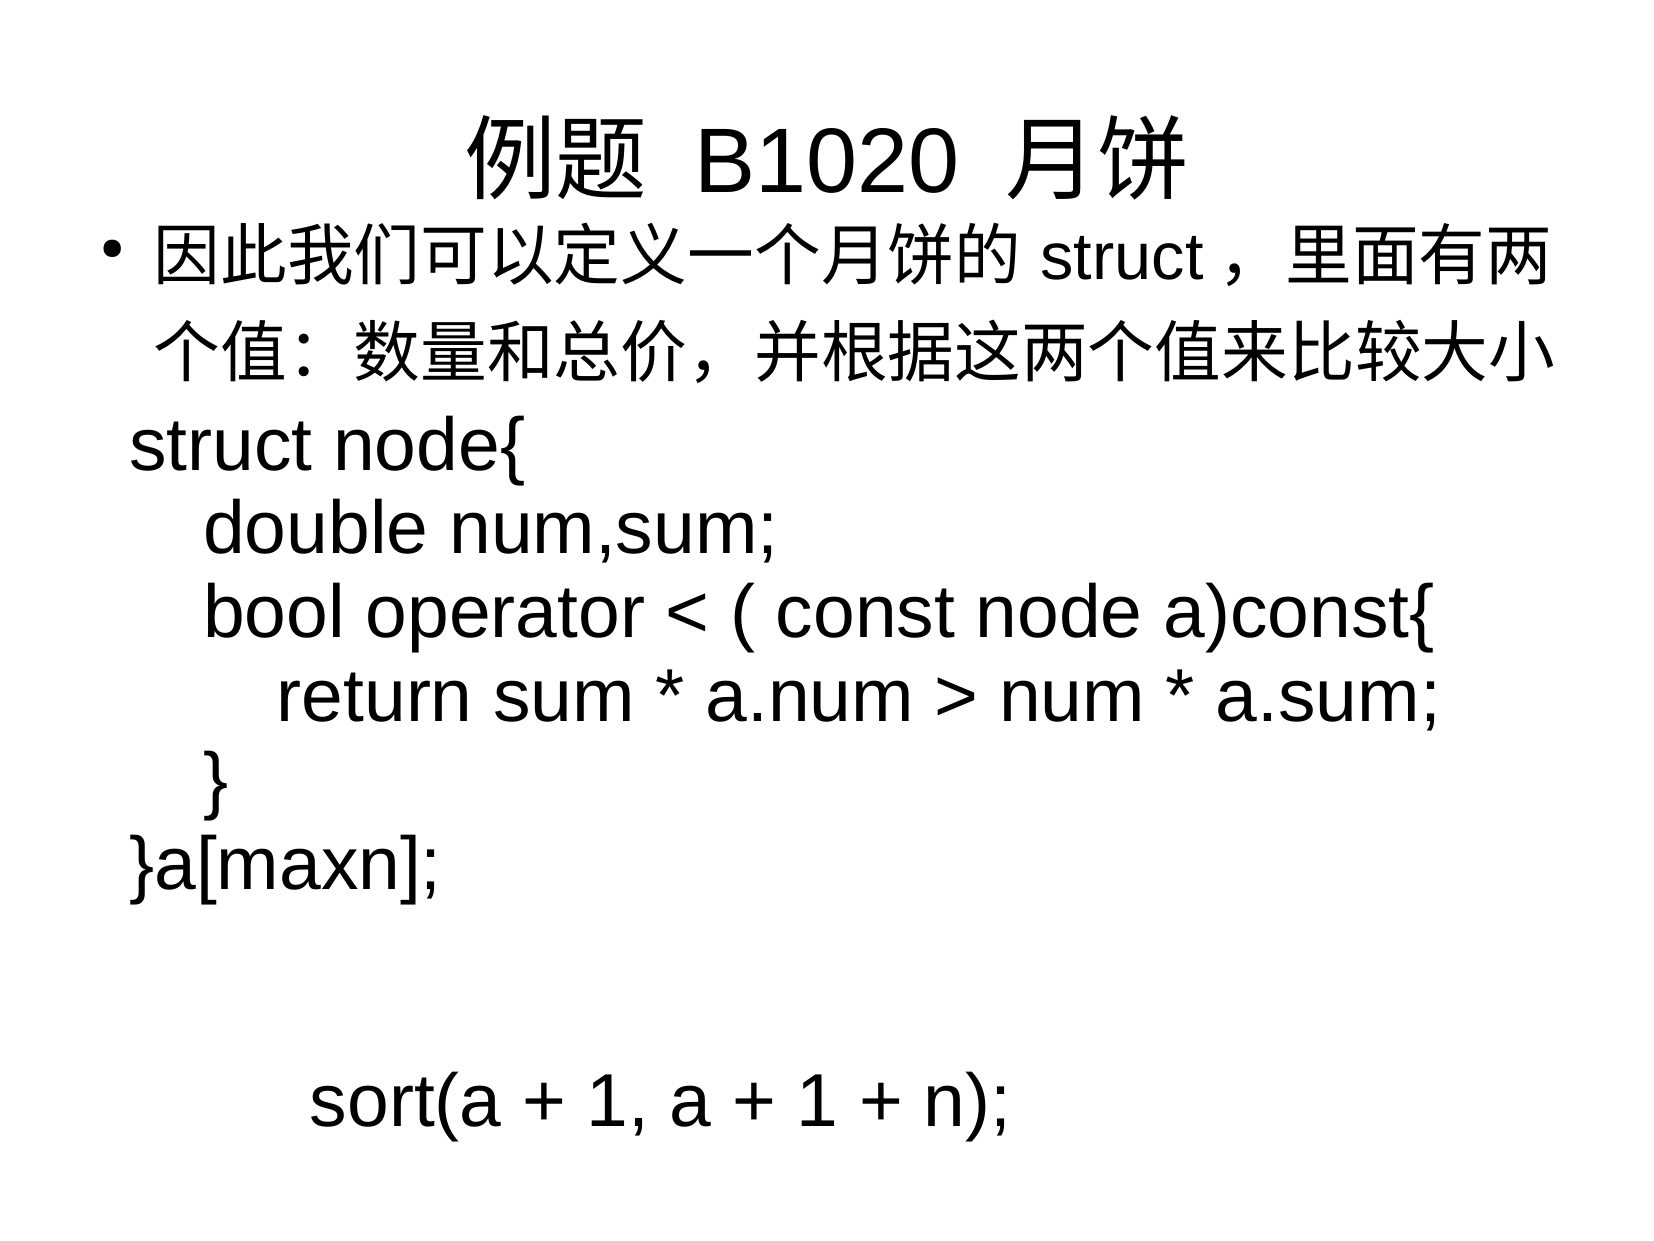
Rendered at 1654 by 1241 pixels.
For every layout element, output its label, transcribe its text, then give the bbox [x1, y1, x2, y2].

list 因此我们可以定义一个月饼的struct，里面有两个值：数量和总价，并根据这两个值来比较大小 [82, 202, 1571, 1158]
text_box sort(a + 1, a + 1 + n); [295, 1051, 1524, 1241]
text_box struct node{ double num,sum; bool operator < ( const node a)const{ return sum * a.num > num * a.sum; } }a[maxn]; [114, 394, 1489, 914]
title 例题 B1020 月饼 [82, 49, 1571, 202]
